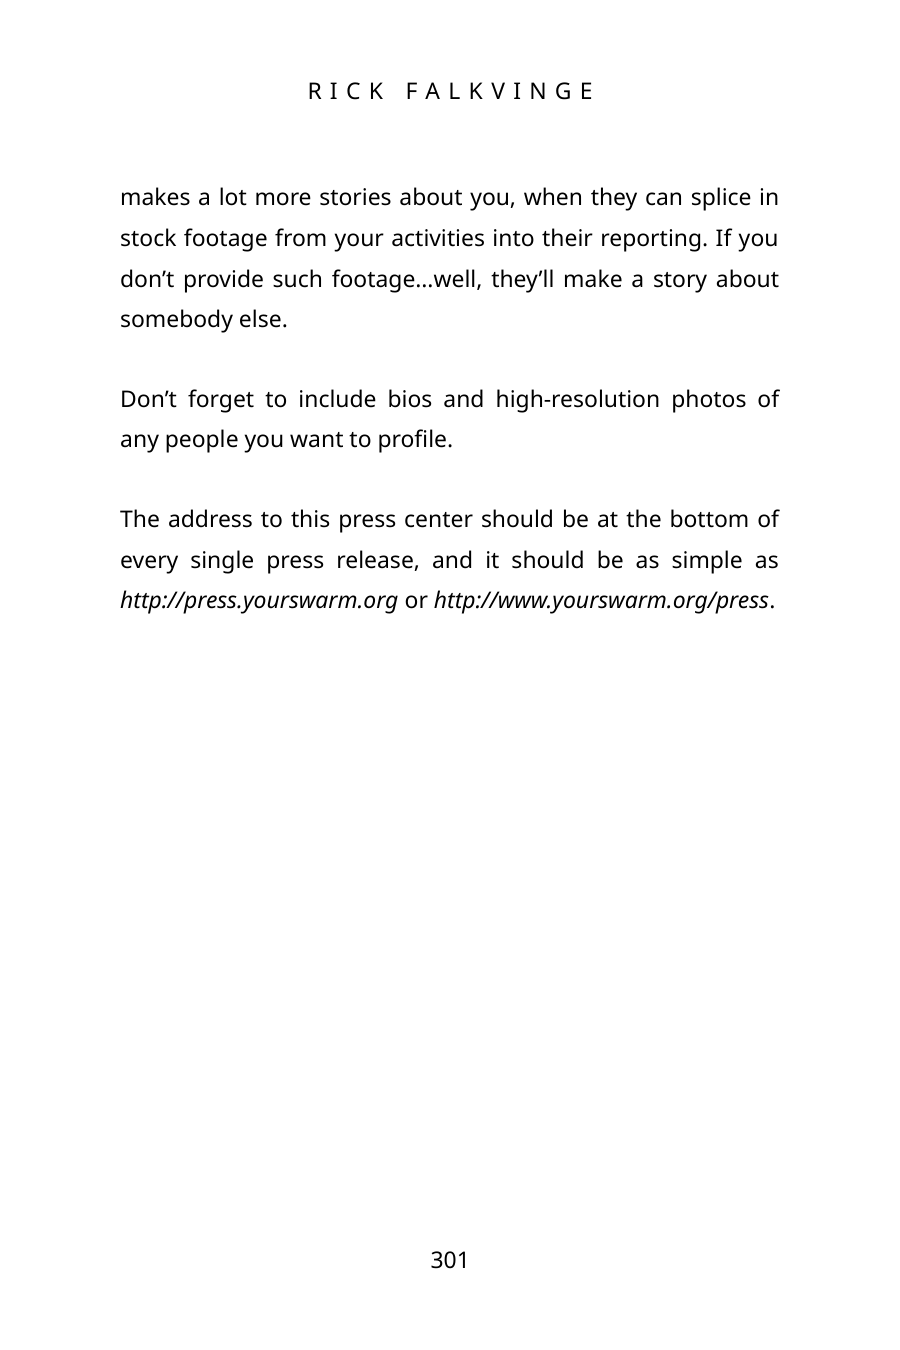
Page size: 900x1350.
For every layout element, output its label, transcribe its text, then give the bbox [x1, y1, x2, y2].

text makes a lot more stories about you, when they can splice in stock footage from your activities into their reporting. If you don’t provide such footage…well, they’ll make a story about somebody else. [120, 181, 780, 334]
text Don’t forget to include bios and high-resolution photos of any people you want to profile. [120, 383, 780, 454]
text The address to this press center should be at the bottom of every single press release, and it should be as simple as http://press.yourswarm.org or http://www.yourswarm.org/press. [120, 503, 780, 615]
